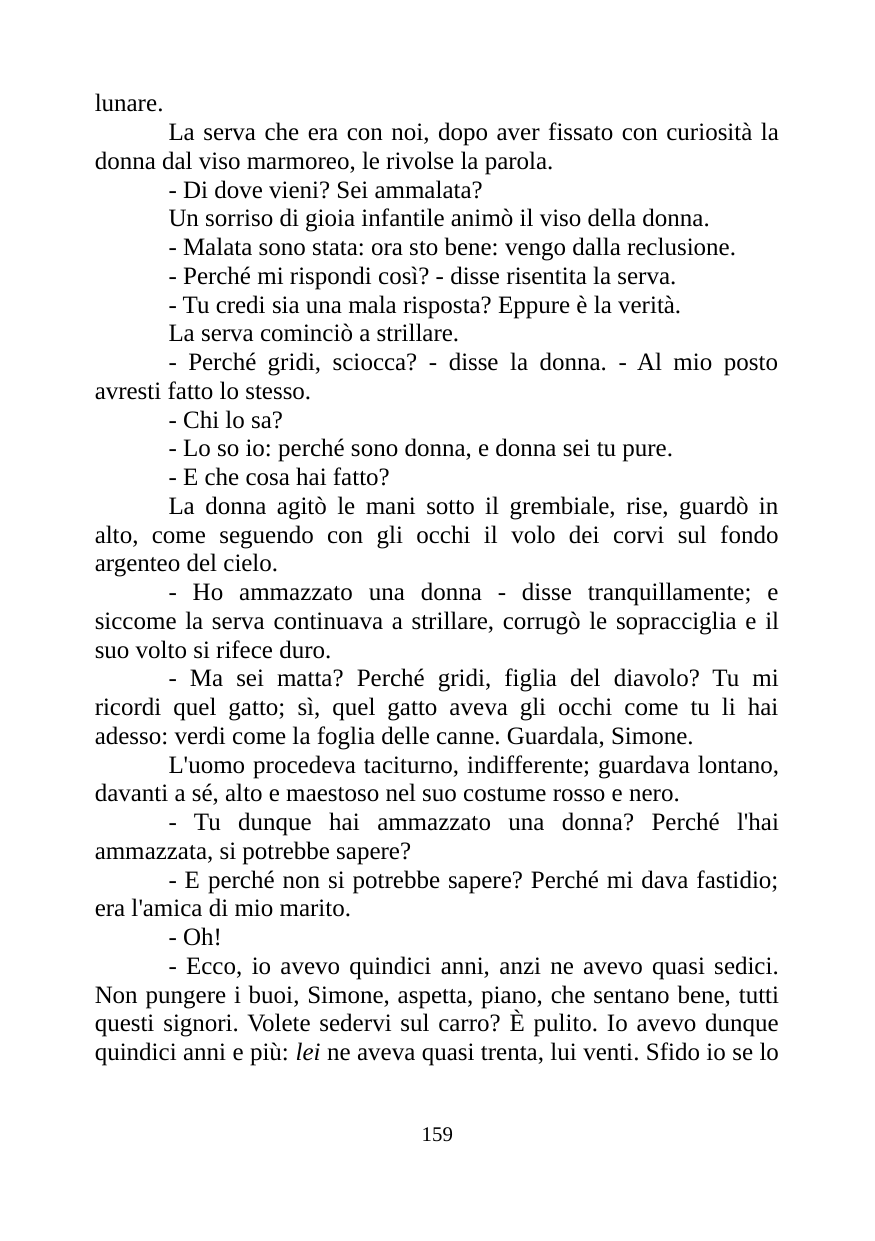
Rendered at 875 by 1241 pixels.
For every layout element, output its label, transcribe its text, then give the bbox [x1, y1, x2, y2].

text - E perché non si potrebbe sapere? Perché mi dava fastidio; era l'amica di mio marito. [94, 865, 779, 922]
text La donna agitò le mani sotto il grembiale, rise, guardò in alto, come seguendo con gli occhi il volo dei corvi sul fondo argenteo del cielo. [94, 491, 779, 577]
text L'uomo procedeva taciturno, indifferente; guardava lontano, davanti a sé, alto e maestoso nel suo costume rosso e nero. [94, 750, 779, 807]
text - Ma sei matta? Perché gridi, figlia del diavolo? Tu mi ricordi quel gatto; sì, quel gatto aveva gli occhi come tu li hai adesso: verdi come la foglia delle canne. Guardala, Simone. [94, 663, 779, 750]
text - E che cosa hai fatto? [94, 462, 779, 491]
text - Tu dunque hai ammazzato una donna? Perché l'hai ammazzata, si potrebbe sapere? [94, 807, 779, 865]
text Un sorriso di gioia infantile animò il viso della donna. [94, 203, 779, 232]
text - Perché mi rispondi così? - disse risentita la serva. [94, 261, 779, 290]
text - Chi lo sa? [94, 405, 779, 433]
text - Lo so io: perché sono donna, e donna sei tu pure. [94, 433, 779, 462]
text - Ho ammazzato una donna - disse tranquillamente; e siccome la serva continuava a strillare, corrugò le sopracciglia e il suo volto si rifece duro. [94, 577, 779, 663]
text - Ecco, io avevo quindici anni, anzi ne avevo quasi sedici. Non pungere i buoi, Simone, aspetta, piano, che sentano bene, tutti questi signori. Volete sedervi sul carro? È pulito. Io avevo dunque quindici anni e più: lei ne aveva quasi trenta, lui venti. Sfido io se lo [94, 951, 779, 1066]
text - Tu credi sia una mala risposta? Eppure è la verità. [94, 290, 779, 318]
text lunare. [94, 88, 779, 117]
text - Malata sono stata: ora sto bene: vengo dalla reclusione. [94, 232, 779, 261]
text La serva cominciò a strillare. [94, 318, 779, 347]
text - Perché gridi, sciocca? - disse la donna. - Al mio posto avresti fatto lo stesso. [94, 347, 779, 405]
text - Oh! [94, 922, 779, 951]
text La serva che era con noi, dopo aver fissato con curiosità la donna dal viso marmoreo, le rivolse la parola. [94, 117, 779, 175]
text - Di dove vieni? Sei ammalata? [94, 175, 779, 203]
